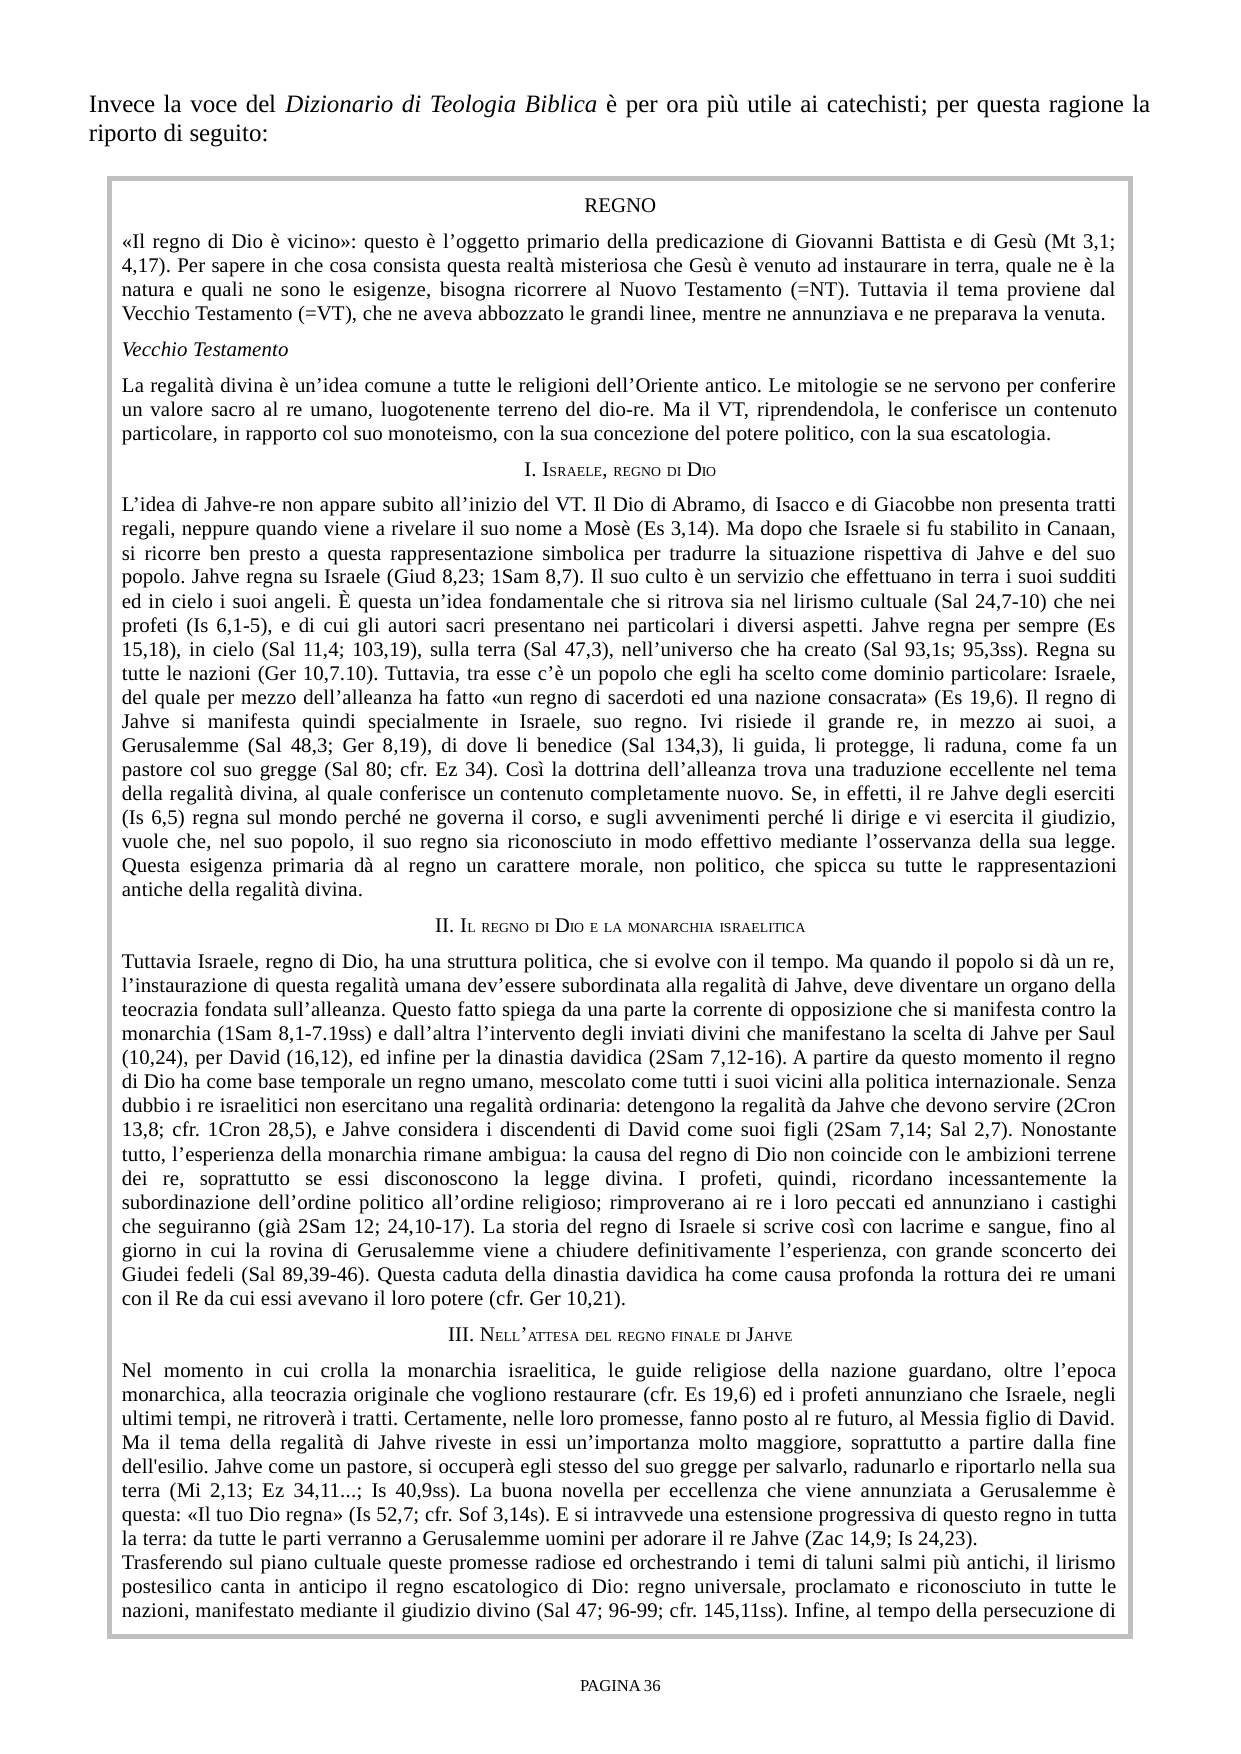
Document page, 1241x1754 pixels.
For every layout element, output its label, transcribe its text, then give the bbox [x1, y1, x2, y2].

text Invece la voce del Dizionario di Teologia Biblica è per ora più utile ai catechisti; per questa ragione la riporto di seguito: [88, 88, 1152, 147]
table_header REGNO «Il regno di Dio è vicino»: questo è l’oggetto primario della predicazione di Giovanni Battista e di Gesù (Mt 3,1; 4,17). Per sapere in che cosa consista questa realtà misteriosa che Gesù è venuto ad instaurare in terra, quale ne è la natura e quali ne sono le esigenze, bisogna ricorrere al Nuovo Testamento (=NT). Tuttavia il tema proviene dal Vecchio Testamento (=VT), che ne aveva abbozzato le grandi linee, mentre ne annunziava e ne preparava la venuta. Vecchio Testamento La regalità divina è un’idea comune a tutte le religioni dell’Oriente antico. Le mitologie se ne servono per conferire un valore sacro al re umano, luogotenente terreno del dio-re. Ma il VT, riprendendola, le conferisce un contenuto particolare, in rapporto col suo monoteismo, con la sua concezione del potere politico, con la sua escatologia. I. Israele, regno di Dio L’idea di Jahve-re non appare subito all’inizio del VT. Il Dio di Abramo, di Isacco e di Giacobbe non presenta tratti regali, neppure quando viene a rivelare il suo nome a Mosè (Es 3,14). Ma dopo che Israele si fu stabilito in Canaan, si ricorre ben presto a questa rappresentazione simbolica per tradurre la situazione rispettiva di Jahve e del suo popolo. Jahve regna su Israele (Giud 8,23; 1Sam 8,7). Il suo culto è un servizio che effettuano in terra i suoi sudditi ed in cielo i suoi angeli. È questa un’idea fondamentale che si ritrova sia nel lirismo cultuale (Sal 24,7-10) che nei profeti (Is 6,1-5), e di cui gli autori sacri presentano nei particolari i diversi aspetti. Jahve regna per sempre (Es 15,18), in cielo (Sal 11,4; 103,19), sulla terra (Sal 47,3), nell’universo che ha creato (Sal 93,1s; 95,3ss). Regna su tutte le nazioni (Ger 10,7.10). Tuttavia, tra esse c’è un popolo che egli ha scelto come dominio particolare: Israele, del quale per mezzo dell’alleanza ha fatto «un regno di sacerdoti ed una nazione consacrata» (Es 19,6). Il regno di Jahve si manifesta quindi specialmente in Israele, suo regno. Ivi risiede il grande re, in mezzo ai suoi, a Gerusalemme (Sal 48,3; Ger 8,19), di dove li benedice (Sal 134,3), li guida, li protegge, li raduna, come fa un pastore col suo gregge (Sal 80; cfr. Ez 34). Così la dottrina dell’alleanza trova una traduzione eccellente nel tema della regalità divina, al quale conferisce un contenuto completamente nuovo. Se, in effetti, il re Jahve degli eserciti (Is 6,5) regna sul mondo perché ne governa il corso, e sugli avvenimenti perché li dirige e vi esercita il giudizio, vuole che, nel suo popolo, il suo regno sia riconosciuto in modo effettivo mediante l’osservanza della sua legge. Questa esigenza primaria dà al regno un carattere morale, non politico, che spicca su tutte le rappresentazioni antiche della regalità divina. II. Il regno di Dio e la monarchia israelitica Tuttavia Israele, regno di Dio, ha una struttura politica, che si evolve con il tempo. Ma quando il popolo si dà un re, l’instaurazione di questa regalità umana dev’essere subordinata alla regalità di Jahve, deve diventare un organo della teocrazia fondata sull’alleanza. Questo fatto spiega da una parte la corrente di opposizione che si manifesta contro la monarchia (1Sam 8,1-7.19ss) e dall’altra l’intervento degli inviati divini che manifestano la scelta di Jahve per Saul (10,24), per David (16,12), ed infine per la dinastia davidica (2Sam 7,12-16). A partire da questo momento il regno di Dio ha come base temporale un regno umano, mescolato come tutti i suoi vicini alla politica internazionale. Senza dubbio i re israelitici non esercitano una regalità ordinaria: detengono la regalità da Jahve che devono servire (2Cron 13,8; cfr. 1Cron 28,5), e Jahve considera i discendenti di David come suoi figli (2Sam 7,14; Sal 2,7). Nonostante tutto, l’esperienza della monarchia rimane ambigua: la causa del regno di Dio non coincide con le ambizioni terrene dei re, soprattutto se essi disconoscono la legge divina. I profeti, quindi, ricordano incessantemente la subordinazione dell’ordine politico all’ordine religioso; rimproverano ai re i loro peccati ed annunziano i castighi che seguiranno (già 2Sam 12; 24,10-17). La storia del regno di Israele si scrive così con lacrime e sangue, fino al giorno in cui la rovina di Gerusalemme viene a chiudere definitivamente l’esperienza, con grande sconcerto dei Giudei fedeli (Sal 89,39-46). Questa caduta della dinastia davidica ha come causa profonda la rottura dei re umani con il Re da cui essi avevano il loro potere (cfr. Ger 10,21). III. Nell’attesa del regno finale di Jahve Nel momento in cui crolla la monarchia israelitica, le guide religiose della nazione guardano, oltre l’epoca monarchica, alla teocrazia originale che vogliono restaurare (cfr. Es 19,6) ed i profeti annunziano che Israele, negli ultimi tempi, ne ritroverà i tratti. Certamente, nelle loro promesse, fanno posto al re futuro, al Messia figlio di David. Ma il tema della regalità di Jahve riveste in essi un’importanza molto maggiore, soprattutto a partire dalla fine dell'esilio. Jahve come un pastore, si occuperà egli stesso del suo gregge per salvarlo, radunarlo e riportarlo nella sua terra (Mi 2,13; Ez 34,11...; Is 40,9ss). La buona novella per eccellenza che viene annunziata a Gerusalemme è questa: «Il tuo Dio regna» (Is 52,7; cfr. Sof 3,14s). E si intravvede una estensione progressiva di questo regno in tutta la terra: da tutte le parti verranno a Gerusalemme uomini per adorare il re Jahve (Zac 14,9; Is 24,23). Trasferendo sul piano cultuale queste promesse radiose ed orchestrando i temi di taluni salmi più antichi, il lirismo postesilico canta in anticipo il regno escatologico di Dio: regno universale, proclamato e riconosciuto in tutte le nazioni, manifestato mediante il giudizio divino (Sal 47; 96-99; cfr. 145,11ss). Infine, al tempo della persecuzione di [112, 181, 1128, 1634]
